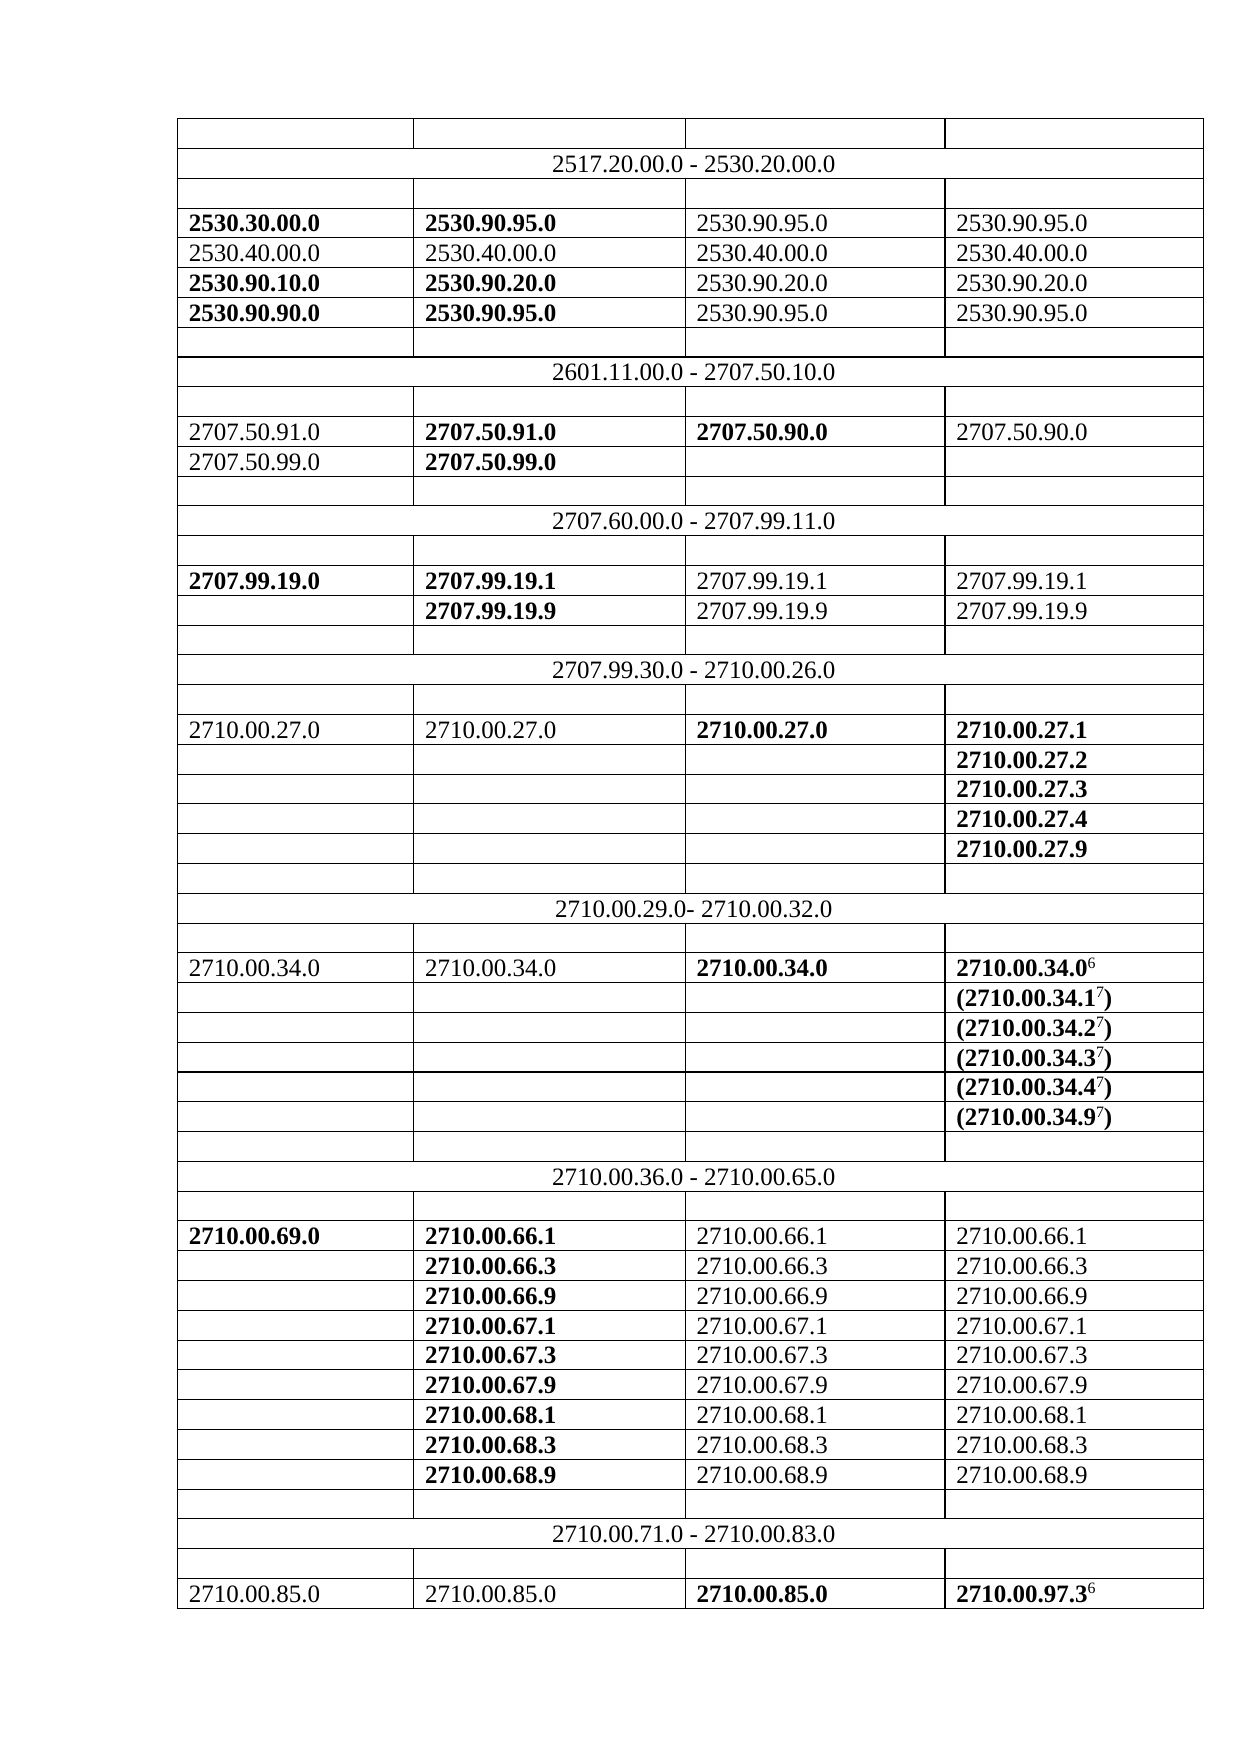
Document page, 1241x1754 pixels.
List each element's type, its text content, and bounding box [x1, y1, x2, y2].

table_cell 2710.00.66.1 [414, 1221, 685, 1250]
table_cell 2710.00.67.3 [946, 1341, 1203, 1369]
table_cell [686, 745, 944, 773]
table_cell [178, 1430, 413, 1459]
table_cell (2710.00.34.17) [946, 983, 1203, 1012]
table_cell [946, 328, 1203, 356]
table_cell 2710.00.27.1 [946, 715, 1203, 744]
table_cell [946, 536, 1203, 565]
table_cell 2530.90.95.0 [946, 209, 1203, 237]
table_cell 2710.00.27.9 [946, 834, 1203, 863]
table_cell 2710.00.67.3 [414, 1341, 685, 1369]
table_cell 2710.00.34.0 [686, 953, 944, 982]
table_cell 2710.00.27.2 [946, 745, 1203, 773]
table_cell 2530.40.00.0 [414, 238, 685, 267]
table_cell [414, 1073, 685, 1101]
table_cell 2707.99.19.9 [414, 596, 685, 624]
table_cell [178, 626, 413, 654]
table_cell 2710.00.66.3 [414, 1251, 685, 1280]
table_cell [414, 804, 685, 833]
table_cell [178, 179, 413, 207]
table_cell [178, 1251, 413, 1280]
table_cell [178, 328, 413, 356]
table_cell [686, 536, 944, 565]
table_cell [686, 1102, 944, 1131]
table_cell [686, 626, 944, 654]
table_cell [414, 119, 685, 148]
table_cell [686, 1132, 944, 1161]
table_cell [686, 924, 944, 952]
table_cell [946, 447, 1203, 476]
table_cell 2710.00.36.0 - 2710.00.65.0 [178, 1162, 1203, 1191]
table_cell [178, 1013, 413, 1042]
table_cell 2710.00.68.3 [946, 1430, 1203, 1459]
table_cell [686, 834, 944, 863]
table_cell [178, 1073, 413, 1101]
table_cell 2530.40.00.0 [946, 238, 1203, 267]
table_cell 2707.50.91.0 [414, 417, 685, 446]
table_cell 2707.99.19.1 [686, 566, 944, 595]
table_cell [414, 477, 685, 505]
table_cell 2707.60.00.0 - 2707.99.11.0 [178, 506, 1203, 535]
table_cell [178, 804, 413, 833]
table_cell 2530.90.20.0 [686, 268, 944, 297]
table_cell 2707.99.19.1 [946, 566, 1203, 595]
table_cell [686, 864, 944, 893]
table_cell 2710.00.68.9 [686, 1460, 944, 1488]
table_cell 2710.00.66.9 [946, 1281, 1203, 1310]
table_cell 2601.11.00.0 - 2707.50.10.0 [178, 358, 1203, 386]
table_cell [178, 1102, 413, 1131]
table_cell [178, 864, 413, 893]
table_cell [178, 119, 413, 148]
table_cell [178, 1281, 413, 1310]
table_cell [686, 328, 944, 356]
table_cell [414, 864, 685, 893]
table_cell 2710.00.27.4 [946, 804, 1203, 833]
table_cell 2710.00.66.3 [946, 1251, 1203, 1280]
table_cell 2710.00.68.3 [414, 1430, 685, 1459]
table_cell [178, 536, 413, 565]
table_cell [178, 1341, 413, 1369]
table_cell 2707.50.91.0 [178, 417, 413, 446]
table_cell 2710.00.34.06 [946, 953, 1203, 982]
table_cell (2710.00.34.47) [946, 1073, 1203, 1101]
table_cell [946, 1132, 1203, 1161]
table_cell 2710.00.68.9 [414, 1460, 685, 1488]
table_cell 2710.00.27.0 [414, 715, 685, 744]
table_cell 2530.90.20.0 [414, 268, 685, 297]
table_cell [178, 1549, 413, 1578]
table_cell [414, 745, 685, 773]
table_cell [178, 387, 413, 416]
table_cell [414, 1013, 685, 1042]
table_cell [946, 179, 1203, 207]
table_cell 2710.00.68.3 [686, 1430, 944, 1459]
table_cell 2530.90.20.0 [946, 268, 1203, 297]
table_cell 2530.40.00.0 [686, 238, 944, 267]
table_cell 2530.90.95.0 [414, 298, 685, 327]
table_cell 2710.00.67.9 [946, 1370, 1203, 1399]
table_cell [686, 447, 944, 476]
table_cell [686, 685, 944, 714]
table_cell 2707.99.19.9 [686, 596, 944, 624]
table_cell [946, 1490, 1203, 1518]
table_cell [946, 864, 1203, 893]
table_cell [414, 775, 685, 803]
table_cell (2710.00.34.27) [946, 1013, 1203, 1042]
table_cell [414, 1132, 685, 1161]
table_cell [946, 626, 1203, 654]
table_cell 2707.50.99.0 [414, 447, 685, 476]
table_cell 2530.90.95.0 [686, 298, 944, 327]
table_cell [178, 1043, 413, 1071]
table_cell [946, 477, 1203, 505]
table_cell [686, 477, 944, 505]
table_cell [178, 1400, 413, 1429]
table_cell [178, 685, 413, 714]
table_cell [946, 685, 1203, 714]
table_cell 2710.00.27.0 [178, 715, 413, 744]
table_cell [414, 1043, 685, 1071]
table_cell (2710.00.34.97) [946, 1102, 1203, 1131]
table_cell [946, 387, 1203, 416]
table_cell 2710.00.71.0 - 2710.00.83.0 [178, 1519, 1203, 1548]
table_cell [414, 1102, 685, 1131]
table_cell 2710.00.97.36 [946, 1579, 1203, 1608]
table_cell 2707.99.19.0 [178, 566, 413, 595]
table_cell [414, 983, 685, 1012]
table_cell 2707.99.30.0 - 2710.00.26.0 [178, 655, 1203, 684]
table_cell [946, 1549, 1203, 1578]
table_cell [178, 1370, 413, 1399]
table_cell 2710.00.68.1 [686, 1400, 944, 1429]
table_cell [686, 1013, 944, 1042]
table_cell 2710.00.34.0 [414, 953, 685, 982]
table_cell 2530.90.95.0 [946, 298, 1203, 327]
table_cell 2530.90.10.0 [178, 268, 413, 297]
table_cell 2710.00.66.9 [686, 1281, 944, 1310]
table_cell [686, 119, 944, 148]
table_cell [178, 924, 413, 952]
table_cell [414, 179, 685, 207]
table_cell 2710.00.66.1 [686, 1221, 944, 1250]
table_cell [946, 119, 1203, 148]
table_cell [414, 626, 685, 654]
table_cell 2710.00.27.3 [946, 775, 1203, 803]
table_cell [686, 1549, 944, 1578]
table_cell 2517.20.00.0 - 2530.20.00.0 [178, 149, 1203, 178]
table_cell [686, 1073, 944, 1101]
table_cell [414, 834, 685, 863]
table_cell 2710.00.29.0- 2710.00.32.0 [178, 894, 1203, 922]
table_cell [414, 328, 685, 356]
table_cell [414, 1192, 685, 1220]
table_cell 2710.00.66.1 [946, 1221, 1203, 1250]
table_cell [686, 983, 944, 1012]
table_cell [686, 1043, 944, 1071]
table_cell [178, 775, 413, 803]
table_cell 2530.90.95.0 [414, 209, 685, 237]
table_cell [414, 536, 685, 565]
table_cell 2710.00.85.0 [686, 1579, 944, 1608]
table_cell 2710.00.67.9 [414, 1370, 685, 1399]
table_cell 2707.50.90.0 [686, 417, 944, 446]
table_cell [946, 1192, 1203, 1220]
table_cell [178, 1490, 413, 1518]
table_cell [414, 387, 685, 416]
table_cell [178, 1460, 413, 1488]
table_cell 2710.00.66.3 [686, 1251, 944, 1280]
table_cell 2530.90.95.0 [686, 209, 944, 237]
table_cell [686, 775, 944, 803]
table_cell 2710.00.67.1 [414, 1311, 685, 1339]
table_cell 2710.00.85.0 [178, 1579, 413, 1608]
table_cell [178, 596, 413, 624]
table_cell 2530.30.00.0 [178, 209, 413, 237]
table_cell 2707.99.19.9 [946, 596, 1203, 624]
table_cell 2710.00.69.0 [178, 1221, 413, 1250]
table_cell 2710.00.67.3 [686, 1341, 944, 1369]
table_cell [414, 1549, 685, 1578]
table_cell 2530.90.90.0 [178, 298, 413, 327]
table_cell [178, 834, 413, 863]
table_cell [414, 685, 685, 714]
table_cell 2710.00.68.1 [414, 1400, 685, 1429]
table_cell [414, 1490, 685, 1518]
table_cell [946, 924, 1203, 952]
table_cell [178, 983, 413, 1012]
table_cell 2710.00.27.0 [686, 715, 944, 744]
table_cell [178, 1192, 413, 1220]
table_cell 2710.00.68.1 [946, 1400, 1203, 1429]
table_cell 2710.00.67.1 [686, 1311, 944, 1339]
table_cell [686, 179, 944, 207]
table_cell [178, 477, 413, 505]
table_cell [414, 924, 685, 952]
table_cell 2710.00.67.9 [686, 1370, 944, 1399]
table_cell 2530.40.00.0 [178, 238, 413, 267]
table_cell (2710.00.34.37) [946, 1043, 1203, 1071]
table_cell [178, 745, 413, 773]
table_cell 2707.50.90.0 [946, 417, 1203, 446]
table_cell 2710.00.34.0 [178, 953, 413, 982]
table_cell [686, 804, 944, 833]
table_cell [178, 1311, 413, 1339]
table_cell 2710.00.68.9 [946, 1460, 1203, 1488]
table_cell 2710.00.85.0 [414, 1579, 685, 1608]
table_cell 2710.00.66.9 [414, 1281, 685, 1310]
table_cell [178, 1132, 413, 1161]
table_cell 2710.00.67.1 [946, 1311, 1203, 1339]
table_cell 2707.99.19.1 [414, 566, 685, 595]
table_cell [686, 387, 944, 416]
table_cell [686, 1192, 944, 1220]
table_cell 2707.50.99.0 [178, 447, 413, 476]
table_cell [686, 1490, 944, 1518]
